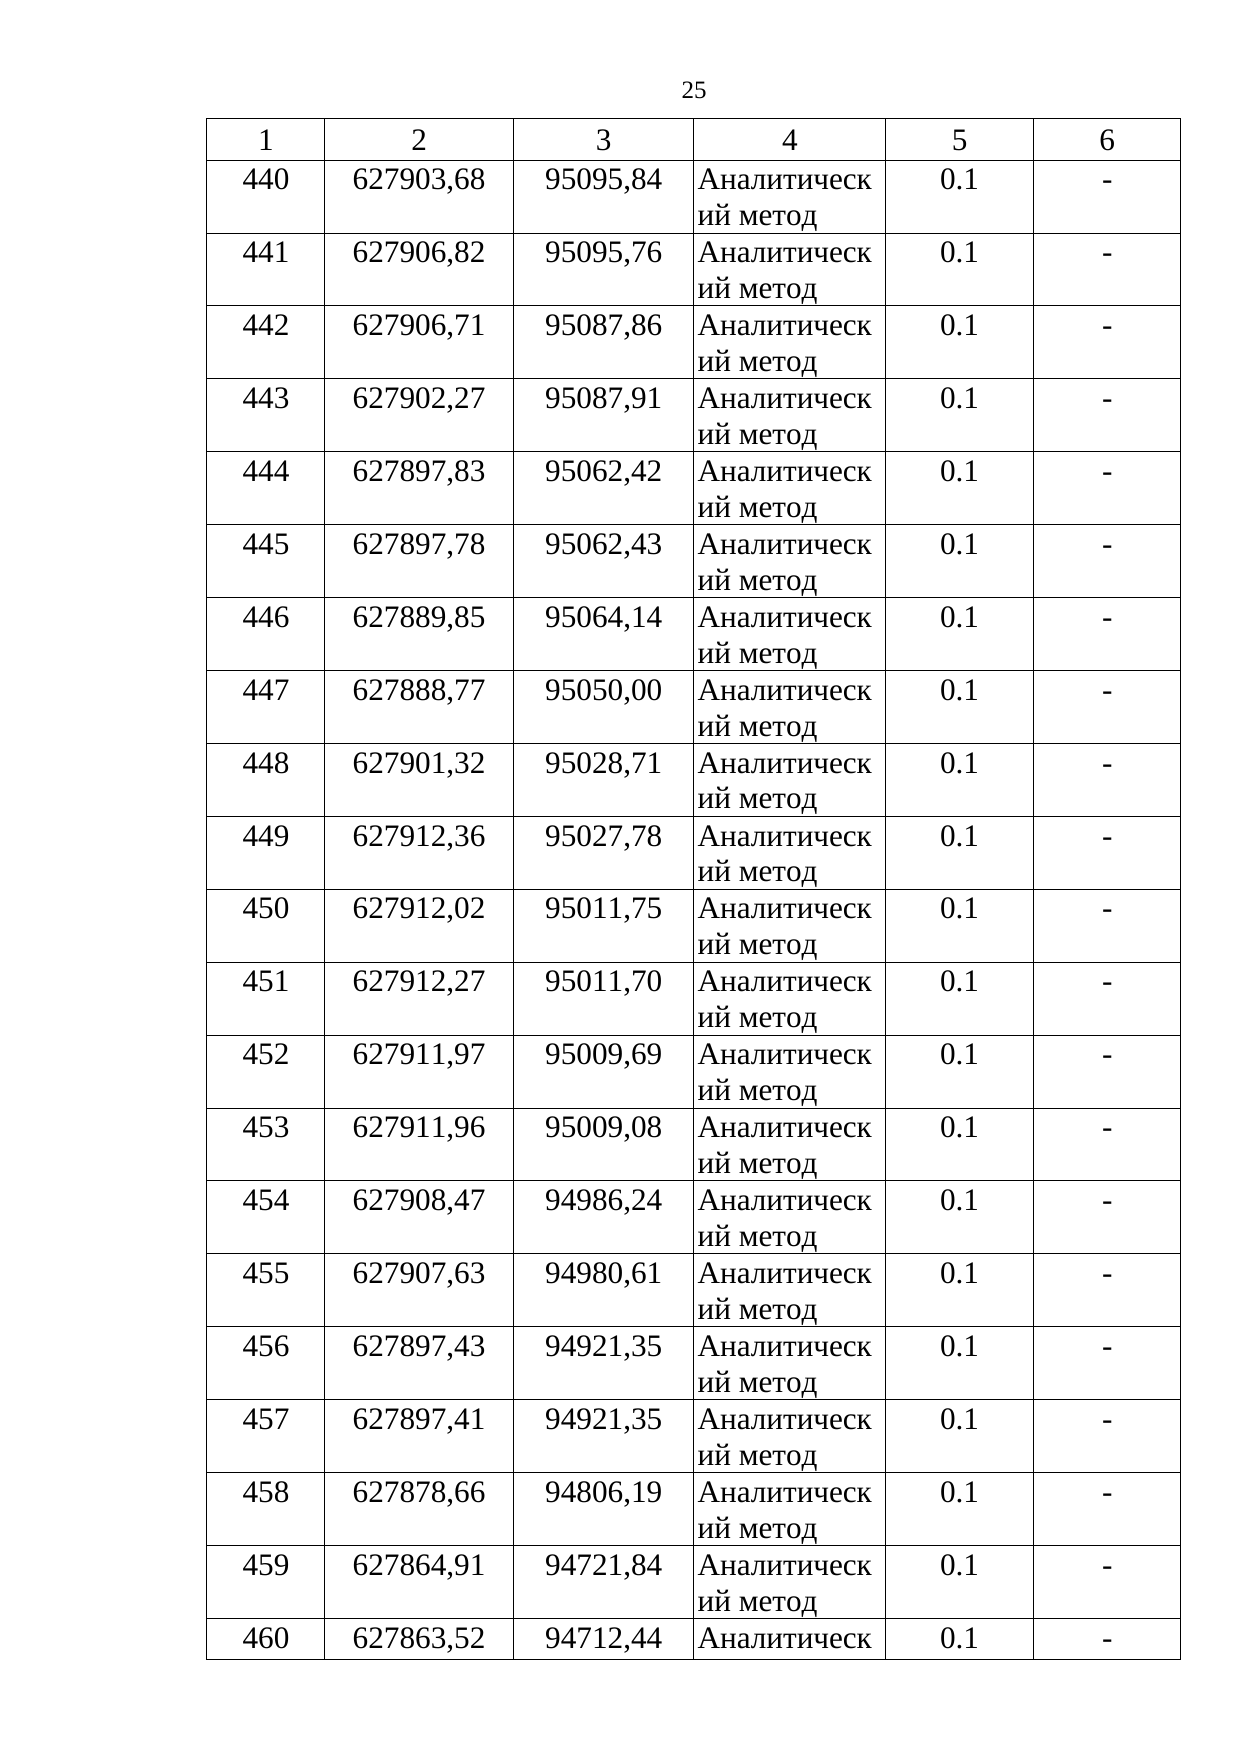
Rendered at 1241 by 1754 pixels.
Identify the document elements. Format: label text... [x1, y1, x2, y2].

table_cell Аналитический метод [694, 379, 885, 451]
table_cell 0.1 [886, 234, 1033, 305]
table_cell 0.1 [886, 744, 1033, 816]
table_cell 95011,70 [514, 963, 693, 1034]
table_cell 441 [207, 234, 324, 305]
table_cell 0.1 [886, 1254, 1033, 1326]
table_cell Аналитический метод [694, 671, 885, 743]
table_cell 0.1 [886, 1473, 1033, 1545]
table_cell 447 [207, 671, 324, 743]
table_cell 456 [207, 1327, 324, 1399]
table_cell 94980,61 [514, 1254, 693, 1326]
table_cell - [1034, 1546, 1180, 1618]
table_cell 94921,35 [514, 1327, 693, 1399]
table_cell 452 [207, 1036, 324, 1107]
table_cell 627897,41 [325, 1400, 513, 1472]
table_cell 627889,85 [325, 598, 513, 670]
table_cell - [1034, 1036, 1180, 1107]
table_cell 453 [207, 1109, 324, 1180]
table_cell - [1034, 306, 1180, 378]
table_cell Аналитический метод [694, 963, 885, 1034]
table_cell 0.1 [886, 890, 1033, 962]
table_cell - [1034, 1473, 1180, 1545]
table_cell 0.1 [886, 525, 1033, 597]
table_cell 0.1 [886, 1181, 1033, 1253]
table_cell Аналитический метод [694, 744, 885, 816]
table_cell - [1034, 1400, 1180, 1472]
table_header 3 [514, 119, 693, 159]
table_cell Аналитический метод [694, 1400, 885, 1472]
table_cell Аналитический метод [694, 525, 885, 597]
table_cell 0.1 [886, 1400, 1033, 1472]
table_cell - [1034, 1254, 1180, 1326]
table_cell 459 [207, 1546, 324, 1618]
table_header 6 [1034, 119, 1180, 159]
table_cell 627906,82 [325, 234, 513, 305]
table_cell 0.1 [886, 306, 1033, 378]
table_cell 450 [207, 890, 324, 962]
table_cell - [1034, 671, 1180, 743]
table_cell - [1034, 744, 1180, 816]
table_cell 0.1 [886, 1619, 1033, 1659]
table_cell 0.1 [886, 379, 1033, 451]
table_cell 95062,43 [514, 525, 693, 597]
table_cell 0.1 [886, 598, 1033, 670]
table_cell 442 [207, 306, 324, 378]
table_cell - [1034, 1327, 1180, 1399]
table_cell 627902,27 [325, 379, 513, 451]
table_cell 627907,63 [325, 1254, 513, 1326]
table_cell 94921,35 [514, 1400, 693, 1472]
table_cell Аналитический метод [694, 1181, 885, 1253]
table_cell Аналитический метод [694, 452, 885, 524]
table_cell 95064,14 [514, 598, 693, 670]
table_cell - [1034, 161, 1180, 232]
table_cell 627863,52 [325, 1619, 513, 1659]
table_cell 94721,84 [514, 1546, 693, 1618]
table_cell Аналитический метод [694, 598, 885, 670]
table_cell 443 [207, 379, 324, 451]
table_cell 0.1 [886, 1109, 1033, 1180]
table_cell 627912,27 [325, 963, 513, 1034]
table_cell 627906,71 [325, 306, 513, 378]
table_cell 0.1 [886, 1036, 1033, 1107]
table_cell 95028,71 [514, 744, 693, 816]
table_header 1 [207, 119, 324, 159]
table_cell 627897,83 [325, 452, 513, 524]
table_cell 0.1 [886, 963, 1033, 1034]
table_cell 0.1 [886, 452, 1033, 524]
table_cell 627901,32 [325, 744, 513, 816]
table_header 4 [694, 119, 885, 159]
table_cell 440 [207, 161, 324, 232]
table_cell Аналитический метод [694, 1036, 885, 1107]
table_cell 95050,00 [514, 671, 693, 743]
table_cell 0.1 [886, 671, 1033, 743]
table_cell Аналитический метод [694, 1254, 885, 1326]
table_cell 94806,19 [514, 1473, 693, 1545]
table_cell 460 [207, 1619, 324, 1659]
table_cell Аналитический метод [694, 817, 885, 889]
table_cell 451 [207, 963, 324, 1034]
table_cell 627903,68 [325, 161, 513, 232]
table_cell - [1034, 1619, 1180, 1659]
table_cell 95087,91 [514, 379, 693, 451]
table_cell 627888,77 [325, 671, 513, 743]
table_cell 458 [207, 1473, 324, 1545]
table_cell 449 [207, 817, 324, 889]
table_cell 457 [207, 1400, 324, 1472]
table_cell 0.1 [886, 1327, 1033, 1399]
table_cell 95009,08 [514, 1109, 693, 1180]
table_cell 627911,97 [325, 1036, 513, 1107]
table_cell 455 [207, 1254, 324, 1326]
table_cell 627912,36 [325, 817, 513, 889]
table_cell 448 [207, 744, 324, 816]
table_cell 445 [207, 525, 324, 597]
table_cell 0.1 [886, 817, 1033, 889]
table_cell 627878,66 [325, 1473, 513, 1545]
table_cell 95011,75 [514, 890, 693, 962]
table_cell 0.1 [886, 1546, 1033, 1618]
table_cell - [1034, 1181, 1180, 1253]
table_cell - [1034, 379, 1180, 451]
table_cell Аналитический метод [694, 1109, 885, 1180]
table_cell - [1034, 817, 1180, 889]
table_cell Аналитический метод [694, 890, 885, 962]
table_cell 94712,44 [514, 1619, 693, 1659]
table_cell Аналитическ [694, 1619, 885, 1659]
table_cell - [1034, 963, 1180, 1034]
table_cell 95087,86 [514, 306, 693, 378]
table_header 5 [886, 119, 1033, 159]
table_cell 627864,91 [325, 1546, 513, 1618]
table_cell Аналитический метод [694, 1473, 885, 1545]
table_cell 94986,24 [514, 1181, 693, 1253]
table_cell Аналитический метод [694, 234, 885, 305]
table_cell 95095,76 [514, 234, 693, 305]
table_cell - [1034, 1109, 1180, 1180]
table_cell 454 [207, 1181, 324, 1253]
table_cell - [1034, 890, 1180, 962]
table_cell 444 [207, 452, 324, 524]
table_cell Аналитический метод [694, 1546, 885, 1618]
table_header 2 [325, 119, 513, 159]
table_cell Аналитический метод [694, 1327, 885, 1399]
table_cell 95027,78 [514, 817, 693, 889]
table_cell - [1034, 452, 1180, 524]
table_cell - [1034, 525, 1180, 597]
table_cell Аналитический метод [694, 306, 885, 378]
table_cell 627911,96 [325, 1109, 513, 1180]
table_cell 0.1 [886, 161, 1033, 232]
table_cell 627912,02 [325, 890, 513, 962]
table_cell 95009,69 [514, 1036, 693, 1107]
table_cell 446 [207, 598, 324, 670]
table_cell 627897,78 [325, 525, 513, 597]
table_cell 95062,42 [514, 452, 693, 524]
table_cell 95095,84 [514, 161, 693, 232]
table_cell - [1034, 598, 1180, 670]
table_cell Аналитический метод [694, 161, 885, 232]
table_cell 627897,43 [325, 1327, 513, 1399]
table_cell 627908,47 [325, 1181, 513, 1253]
table_cell - [1034, 234, 1180, 305]
